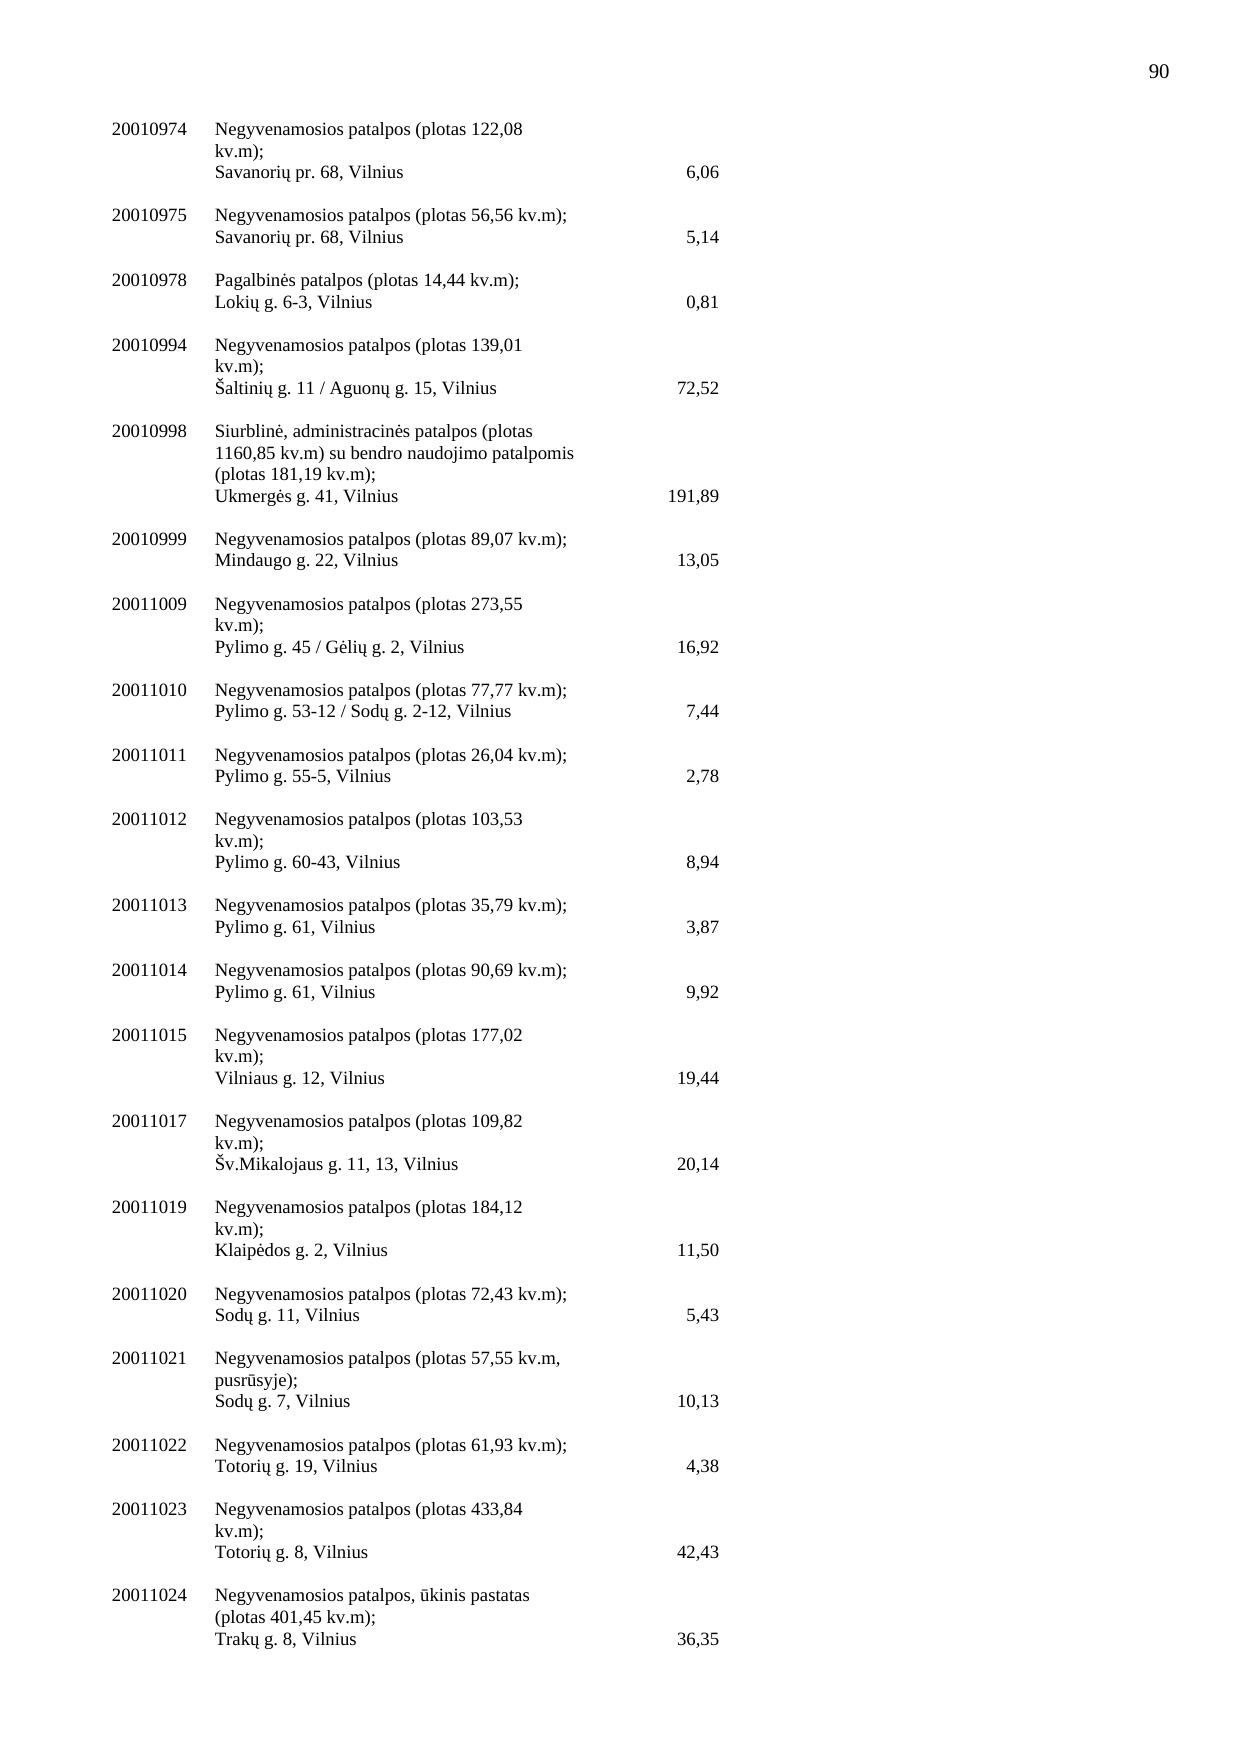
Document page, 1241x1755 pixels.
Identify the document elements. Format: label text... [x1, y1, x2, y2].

table_cell [735, 894, 853, 959]
table_cell [853, 1110, 974, 1196]
table_cell Negyvenamosios patalpos (plotas 61,93 kv.m); Totorių g. 19, Vilnius [203, 1434, 587, 1498]
table_cell [853, 808, 974, 894]
table_cell [853, 679, 974, 743]
table_cell [853, 528, 974, 592]
table_cell 20011014 [100, 959, 203, 1024]
table_cell Negyvenamosios patalpos (plotas 103,53 kv.m); Pylimo g. 60-43, Vilnius [203, 808, 587, 894]
table_cell [975, 269, 1104, 334]
table_cell [853, 744, 974, 808]
table_cell [1104, 894, 1192, 959]
table_cell [975, 679, 1104, 743]
table_cell 20011012 [100, 808, 203, 894]
table_cell 19,44 [587, 1024, 735, 1110]
table_cell Negyvenamosios patalpos (plotas 56,56 kv.m); Savanorių pr. 68, Vilnius [203, 204, 587, 269]
table_cell Negyvenamosios patalpos (plotas 57,55 kv.m, pusrūsyje); Sodų g. 7, Vilnius [203, 1347, 587, 1433]
table_cell 8,94 [587, 808, 735, 894]
table_cell 16,92 [587, 593, 735, 679]
table_cell [853, 204, 974, 269]
table_cell [735, 528, 853, 592]
table_cell [735, 334, 853, 420]
table_cell [1104, 420, 1192, 528]
table_cell [975, 528, 1104, 592]
table_cell [735, 744, 853, 808]
table_cell Negyvenamosios patalpos (plotas 35,79 kv.m); Pylimo g. 61, Vilnius [203, 894, 587, 959]
table_cell [1104, 118, 1192, 204]
table_cell 20010998 [100, 420, 203, 528]
table_cell 20010999 [100, 528, 203, 592]
table_cell [1104, 1283, 1192, 1347]
table_cell [735, 269, 853, 334]
table_cell Negyvenamosios patalpos (plotas 177,02 kv.m); Vilniaus g. 12, Vilnius [203, 1024, 587, 1110]
table_cell [975, 593, 1104, 679]
table_cell 20011017 [100, 1110, 203, 1196]
table_cell [735, 420, 853, 528]
table_cell 20011011 [100, 744, 203, 808]
table_cell [1104, 593, 1192, 679]
table_cell 20010975 [100, 204, 203, 269]
table_cell [853, 1024, 974, 1110]
table_cell 20010978 [100, 269, 203, 334]
table_cell Pagalbinės patalpos (plotas 14,44 kv.m); Lokių g. 6-3, Vilnius [203, 269, 587, 334]
table_cell Negyvenamosios patalpos, ūkinis pastatas (plotas 401,45 kv.m); Trakų g. 8, Vilnius [203, 1584, 587, 1671]
table_cell 20011024 [100, 1584, 203, 1671]
table_cell [853, 593, 974, 679]
table_cell Negyvenamosios patalpos (plotas 90,69 kv.m); Pylimo g. 61, Vilnius [203, 959, 587, 1024]
table_cell 20011022 [100, 1434, 203, 1498]
table_cell Negyvenamosios patalpos (plotas 89,07 kv.m); Mindaugo g. 22, Vilnius [203, 528, 587, 592]
table_cell [975, 118, 1104, 204]
table_cell Negyvenamosios patalpos (plotas 184,12 kv.m); Klaipėdos g. 2, Vilnius [203, 1196, 587, 1282]
table_cell [735, 959, 853, 1024]
table_cell [1104, 1196, 1192, 1282]
table_cell 6,06 [587, 118, 735, 204]
table_cell [853, 1434, 974, 1498]
table_cell [1104, 528, 1192, 592]
table_cell 2,78 [587, 744, 735, 808]
table_cell 10,13 [587, 1347, 735, 1433]
table_cell [853, 269, 974, 334]
table_cell 0,81 [587, 269, 735, 334]
table_cell 4,38 [587, 1434, 735, 1498]
table_cell [975, 1024, 1104, 1110]
table_cell [853, 1283, 974, 1347]
table_cell 7,44 [587, 679, 735, 743]
table_cell Negyvenamosios patalpos (plotas 139,01 kv.m); Šaltinių g. 11 / Aguonų g. 15, Vilnius [203, 334, 587, 420]
table_cell 20011010 [100, 679, 203, 743]
table_cell [975, 1347, 1104, 1433]
table_cell [1104, 744, 1192, 808]
table_cell 20,14 [587, 1110, 735, 1196]
table_cell [735, 1347, 853, 1433]
table_cell [735, 808, 853, 894]
table_cell [1104, 808, 1192, 894]
table_cell [975, 1283, 1104, 1347]
table_cell [975, 420, 1104, 528]
table_cell [735, 1584, 853, 1671]
table_cell [853, 1347, 974, 1433]
table_cell [735, 204, 853, 269]
table_cell 20011020 [100, 1283, 203, 1347]
table_cell 20011015 [100, 1024, 203, 1110]
table_cell Negyvenamosios patalpos (plotas 77,77 kv.m); Pylimo g. 53-12 / Sodų g. 2-12, Vilnius [203, 679, 587, 743]
table_cell 20011019 [100, 1196, 203, 1282]
table_cell [853, 420, 974, 528]
table_cell Negyvenamosios patalpos (plotas 433,84 kv.m); Totorių g. 8, Vilnius [203, 1498, 587, 1584]
table_cell [975, 744, 1104, 808]
table_cell [735, 1196, 853, 1282]
table_cell 3,87 [587, 894, 735, 959]
table_cell 13,05 [587, 528, 735, 592]
table_cell [853, 1498, 974, 1584]
table_cell 9,92 [587, 959, 735, 1024]
table_cell [853, 1196, 974, 1282]
table_cell 20011021 [100, 1347, 203, 1433]
table_cell [853, 1584, 974, 1671]
table_cell [735, 1283, 853, 1347]
table_cell [853, 118, 974, 204]
table_cell [1104, 1347, 1192, 1433]
table_cell 42,43 [587, 1498, 735, 1584]
table_cell 5,14 [587, 204, 735, 269]
table_cell [1104, 1584, 1192, 1671]
table_cell [975, 808, 1104, 894]
table_cell [1104, 334, 1192, 420]
table_cell [1104, 269, 1192, 334]
table_cell [975, 1110, 1104, 1196]
table_cell Negyvenamosios patalpos (plotas 72,43 kv.m); Sodų g. 11, Vilnius [203, 1283, 587, 1347]
table_cell [735, 1498, 853, 1584]
table_cell Negyvenamosios patalpos (plotas 26,04 kv.m); Pylimo g. 55-5, Vilnius [203, 744, 587, 808]
table_cell [975, 204, 1104, 269]
table_cell 72,52 [587, 334, 735, 420]
table_cell [975, 334, 1104, 420]
table_cell 20010994 [100, 334, 203, 420]
table_cell [735, 593, 853, 679]
table_cell [853, 959, 974, 1024]
table_cell 5,43 [587, 1283, 735, 1347]
table_cell [735, 1024, 853, 1110]
table_cell [1104, 679, 1192, 743]
table_cell [1104, 1110, 1192, 1196]
table_cell Siurblinė, administracinės patalpos (plotas 1160,85 kv.m) su bendro naudojimo patalpomis (plotas 181,19 kv.m); Ukmergės g. 41, Vilnius [203, 420, 587, 528]
table_cell [1104, 1024, 1192, 1110]
table_cell [975, 1584, 1104, 1671]
table_cell 11,50 [587, 1196, 735, 1282]
table_cell [735, 679, 853, 743]
table_cell Negyvenamosios patalpos (plotas 273,55 kv.m); Pylimo g. 45 / Gėlių g. 2, Vilnius [203, 593, 587, 679]
table_cell [853, 894, 974, 959]
table_cell [853, 334, 974, 420]
table_cell [975, 894, 1104, 959]
table_cell 191,89 [587, 420, 735, 528]
table_cell 36,35 [587, 1584, 735, 1671]
table_cell 20011009 [100, 593, 203, 679]
table_cell [1104, 959, 1192, 1024]
table_cell [1104, 204, 1192, 269]
table_cell [735, 1110, 853, 1196]
table_cell [975, 1196, 1104, 1282]
table_cell [975, 1498, 1104, 1584]
table_cell [1104, 1498, 1192, 1584]
table_cell [735, 1434, 853, 1498]
table_cell 20011023 [100, 1498, 203, 1584]
table_cell Negyvenamosios patalpos (plotas 122,08 kv.m); Savanorių pr. 68, Vilnius [203, 118, 587, 204]
table_cell 20011013 [100, 894, 203, 959]
table_cell [1104, 1434, 1192, 1498]
table_cell [975, 959, 1104, 1024]
table_cell [735, 118, 853, 204]
table_cell Negyvenamosios patalpos (plotas 109,82 kv.m); Šv.Mikalojaus g. 11, 13, Vilnius [203, 1110, 587, 1196]
table_cell 20010974 [100, 118, 203, 204]
table_cell [975, 1434, 1104, 1498]
